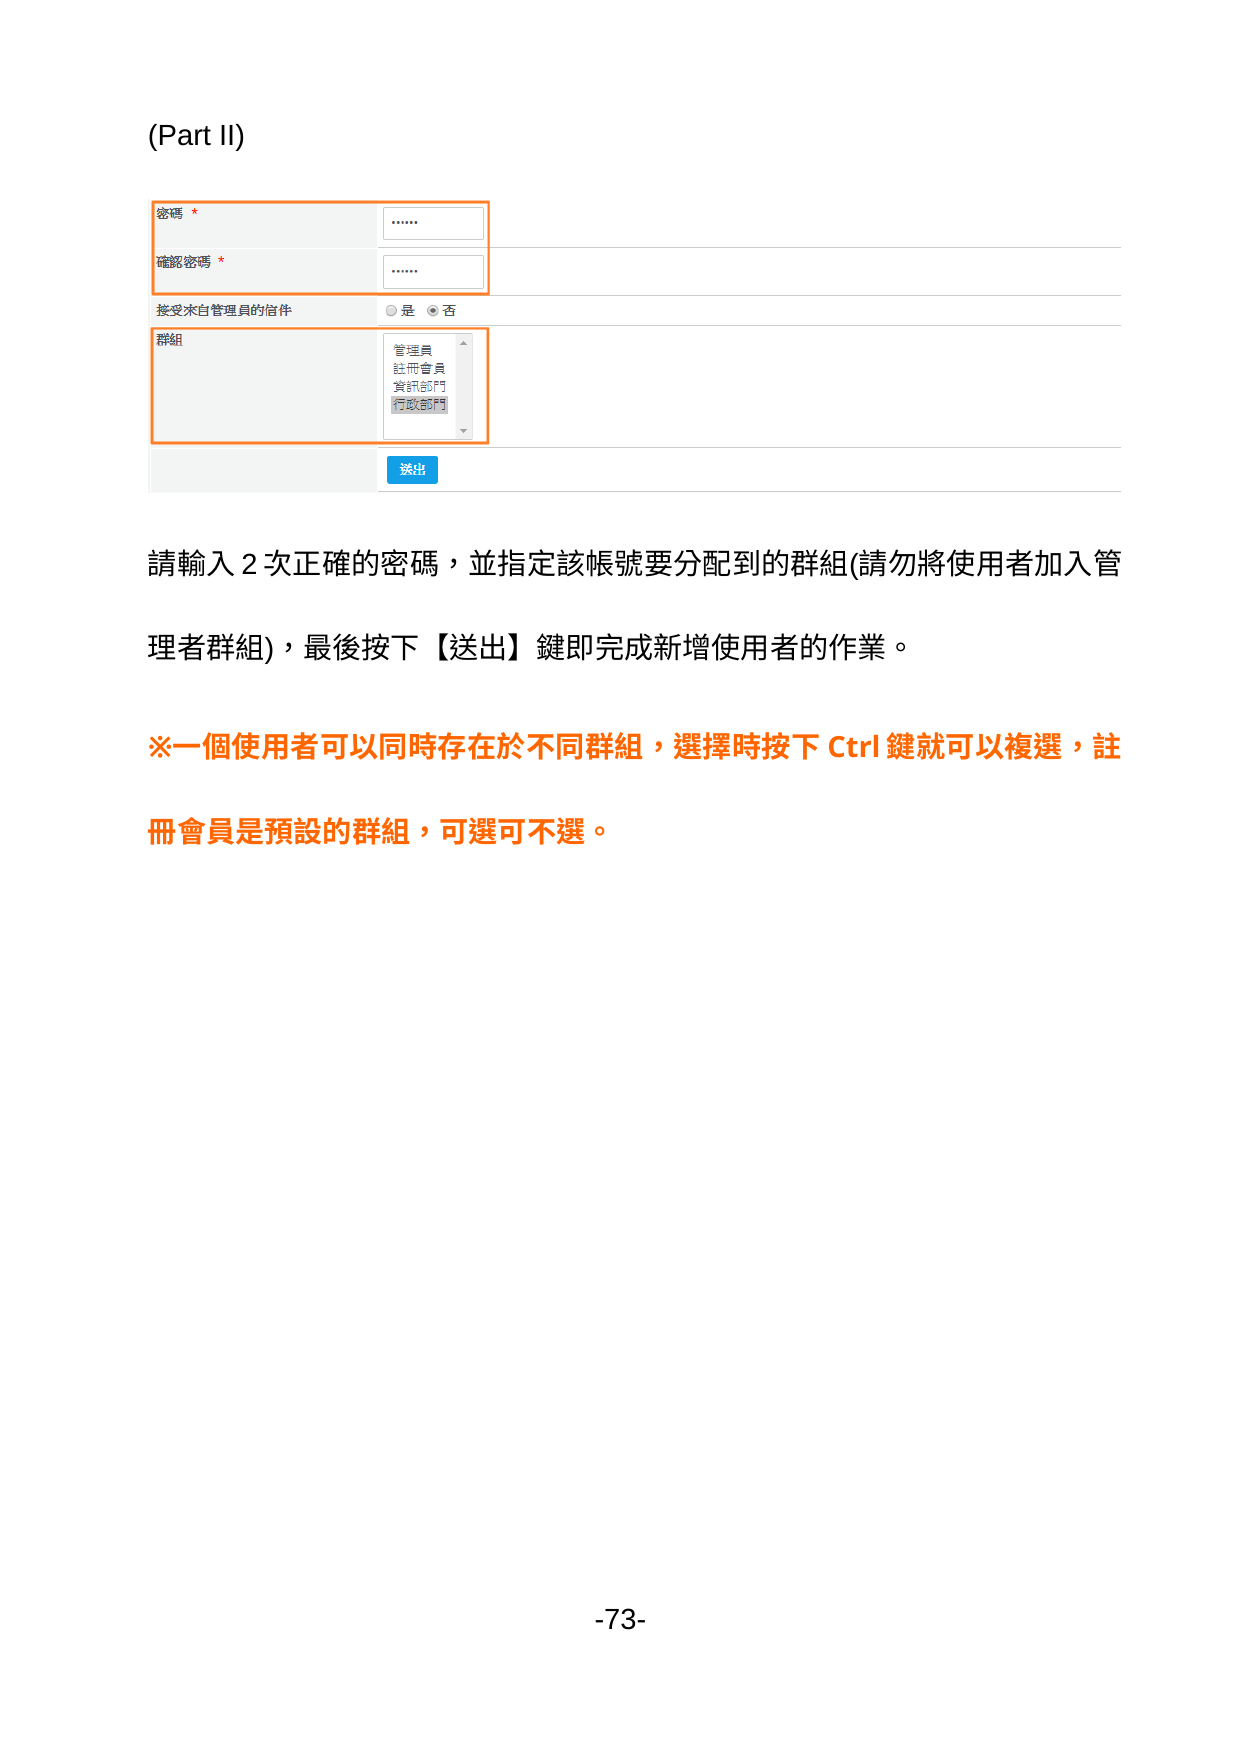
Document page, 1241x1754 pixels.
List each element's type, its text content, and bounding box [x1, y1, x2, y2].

text ※一個使用者可以同時存在於不同群組，選擇時按下Ctrl鍵就可以複選，註冊會員是預設的群組，可選可不選。 [148, 724, 1122, 851]
text 請輸入2次正確的密碼，並指定該帳號要分配到的群組(請勿將使用者加入管理者群組)，最後按下【送出】鍵即完成新增使用者的作業。 [148, 540, 1122, 667]
text (Part II) [148, 118, 1122, 152]
picture [147, 199, 1123, 493]
